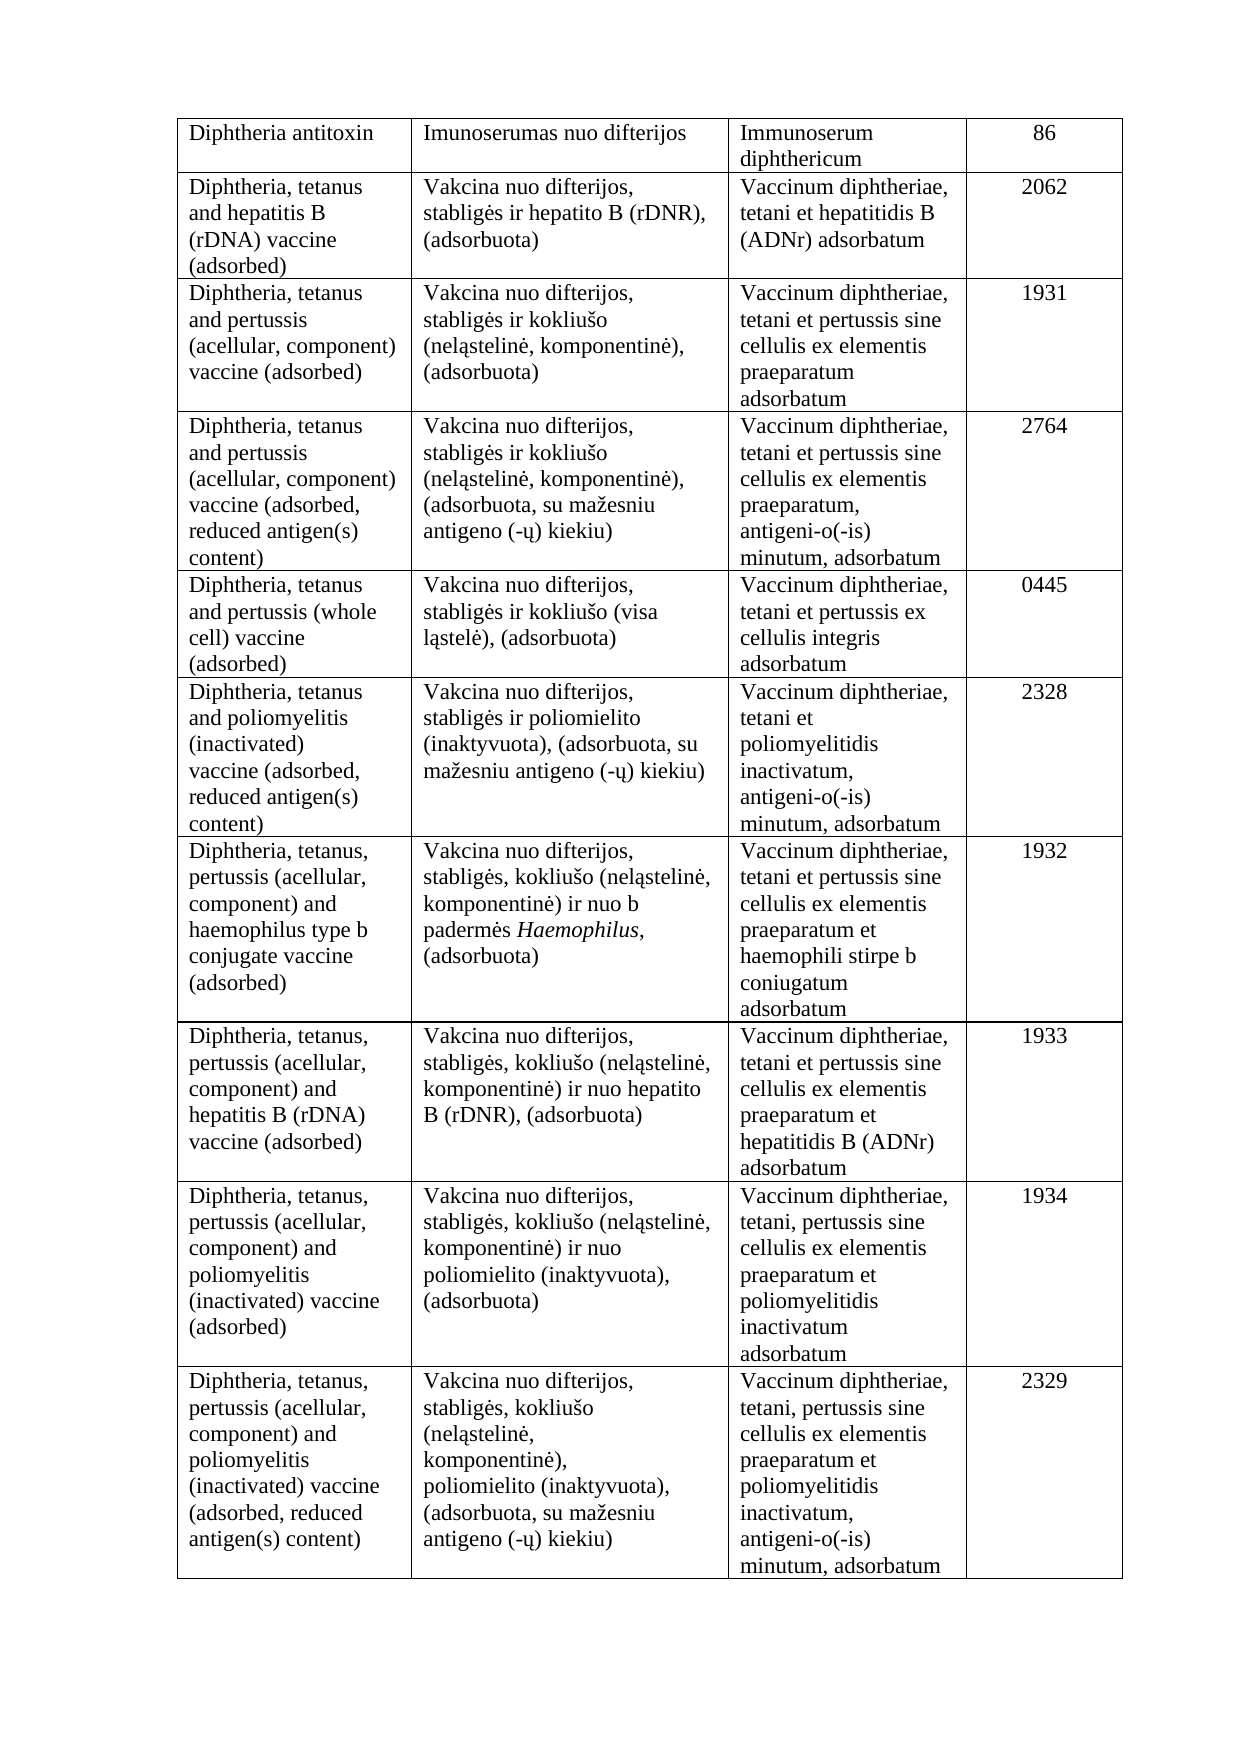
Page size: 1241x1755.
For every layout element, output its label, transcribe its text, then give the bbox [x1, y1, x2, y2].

table_cell 2062 [967, 173, 1122, 278]
table_cell Vaccinum diphtheriae, tetani et pertussis sine cellulis ex elementis praeparatum et hepatitidis B (ADNr) adsorbatum [729, 1023, 966, 1181]
table_cell Diphtheria, tetanus and pertussis (whole cell) vaccine (adsorbed) [178, 571, 411, 677]
table_cell Vaccinum diphtheriae, tetani et pertussis sine cellulis ex elementis praeparatum adsorbatum [729, 279, 966, 411]
table_cell Diphtheria, tetanus, pertussis (acellular, component) and haemophilus type b conjugate vaccine (adsorbed) [178, 837, 411, 1021]
table_cell Diphtheria, tetanus, pertussis (acellular, component) and hepatitis B (rDNA) vaccine (adsorbed) [178, 1023, 411, 1181]
table_cell Vaccinum diphtheriae, tetani et hepatitidis B (ADNr) adsorbatum [729, 173, 966, 278]
table_cell Vakcina nuo difterijos, stabligės, kokliušo (neląstelinė, komponentinė), poliomielito (inaktyvuota), (adsorbuota, su mažesniu antigeno (-ų) kiekiu) [412, 1367, 728, 1578]
table_cell Diphtheria, tetanus and poliomyelitis (inactivated) vaccine (adsorbed, reduced antigen(s) content) [178, 678, 411, 836]
table_cell Vakcina nuo difterijos, stabligės ir kokliušo (visa ląstelė), (adsorbuota) [412, 571, 728, 677]
table_cell Diphtheria, tetanus, pertussis (acellular, component) and poliomyelitis (inactivated) vaccine (adsorbed, reduced antigen(s) content) [178, 1367, 411, 1578]
table_cell Vaccinum diphtheriae, tetani, pertussis sine cellulis ex elementis praeparatum et poliomyelitidis inactivatum adsorbatum [729, 1182, 966, 1366]
table_cell Imunoserumas nuo difterijos [412, 119, 728, 172]
table_cell Vakcina nuo difterijos, stabligės ir kokliušo (neląstelinė, komponentinė), (adsorbuota, su mažesniu antigeno (-ų) kiekiu) [412, 412, 728, 570]
table_cell 1933 [967, 1023, 1122, 1181]
table_cell 1931 [967, 279, 1122, 411]
table_cell 0445 [967, 571, 1122, 677]
table_cell 1932 [967, 837, 1122, 1021]
table_cell Immunoserum diphthericum [729, 119, 966, 172]
table_cell Vakcina nuo difterijos, stabligės ir hepatito B (rDNR), (adsorbuota) [412, 173, 728, 278]
table_cell Diphtheria, tetanus and hepatitis B (rDNA) vaccine (adsorbed) [178, 173, 411, 278]
table_cell Vaccinum diphtheriae, tetani et pertussis ex cellulis integris adsorbatum [729, 571, 966, 677]
table_cell Vaccinum diphtheriae, tetani, pertussis sine cellulis ex elementis praeparatum et poliomyelitidis inactivatum, antigeni-o(-is) minutum, adsorbatum [729, 1367, 966, 1578]
table_cell 86 [967, 119, 1122, 172]
table_cell Vakcina nuo difterijos, stabligės ir kokliušo (neląstelinė, komponentinė), (adsorbuota) [412, 279, 728, 411]
table_cell Diphtheria, tetanus and pertussis (acellular, component) vaccine (adsorbed) [178, 279, 411, 411]
table_cell Vakcina nuo difterijos, stabligės, kokliušo (neląstelinė, komponentinė) ir nuo poliomielito (inaktyvuota), (adsorbuota) [412, 1182, 728, 1366]
table_cell Vakcina nuo difterijos, stabligės ir poliomielito (inaktyvuota), (adsorbuota, su mažesniu antigeno (-ų) kiekiu) [412, 678, 728, 836]
table_cell 2329 [967, 1367, 1122, 1578]
table_cell Vaccinum diphtheriae, tetani et pertussis sine cellulis ex elementis praeparatum et haemophili stirpe b coniugatum adsorbatum [729, 837, 966, 1021]
table_cell Diphtheria, tetanus and pertussis (acellular, component) vaccine (adsorbed, reduced antigen(s) content) [178, 412, 411, 570]
table_cell Diphtheria, tetanus, pertussis (acellular, component) and poliomyelitis (inactivated) vaccine (adsorbed) [178, 1182, 411, 1366]
table_cell 2764 [967, 412, 1122, 570]
table_cell 2328 [967, 678, 1122, 836]
table_cell Vaccinum diphtheriae, tetani et poliomyelitidis inactivatum, antigeni-o(-is) minutum, adsorbatum [729, 678, 966, 836]
table_cell Vakcina nuo difterijos, stabligės, kokliušo (neląstelinė, komponentinė) ir nuo b padermės Haemophilus, (adsorbuota) [412, 837, 728, 1021]
table_cell Vakcina nuo difterijos, stabligės, kokliušo (neląstelinė, komponentinė) ir nuo hepatito B (rDNR), (adsorbuota) [412, 1023, 728, 1181]
table_cell Diphtheria antitoxin [178, 119, 411, 172]
table_cell Vaccinum diphtheriae, tetani et pertussis sine cellulis ex elementis praeparatum, antigeni-o(-is) minutum, adsorbatum [729, 412, 966, 570]
table_cell 1934 [967, 1182, 1122, 1366]
